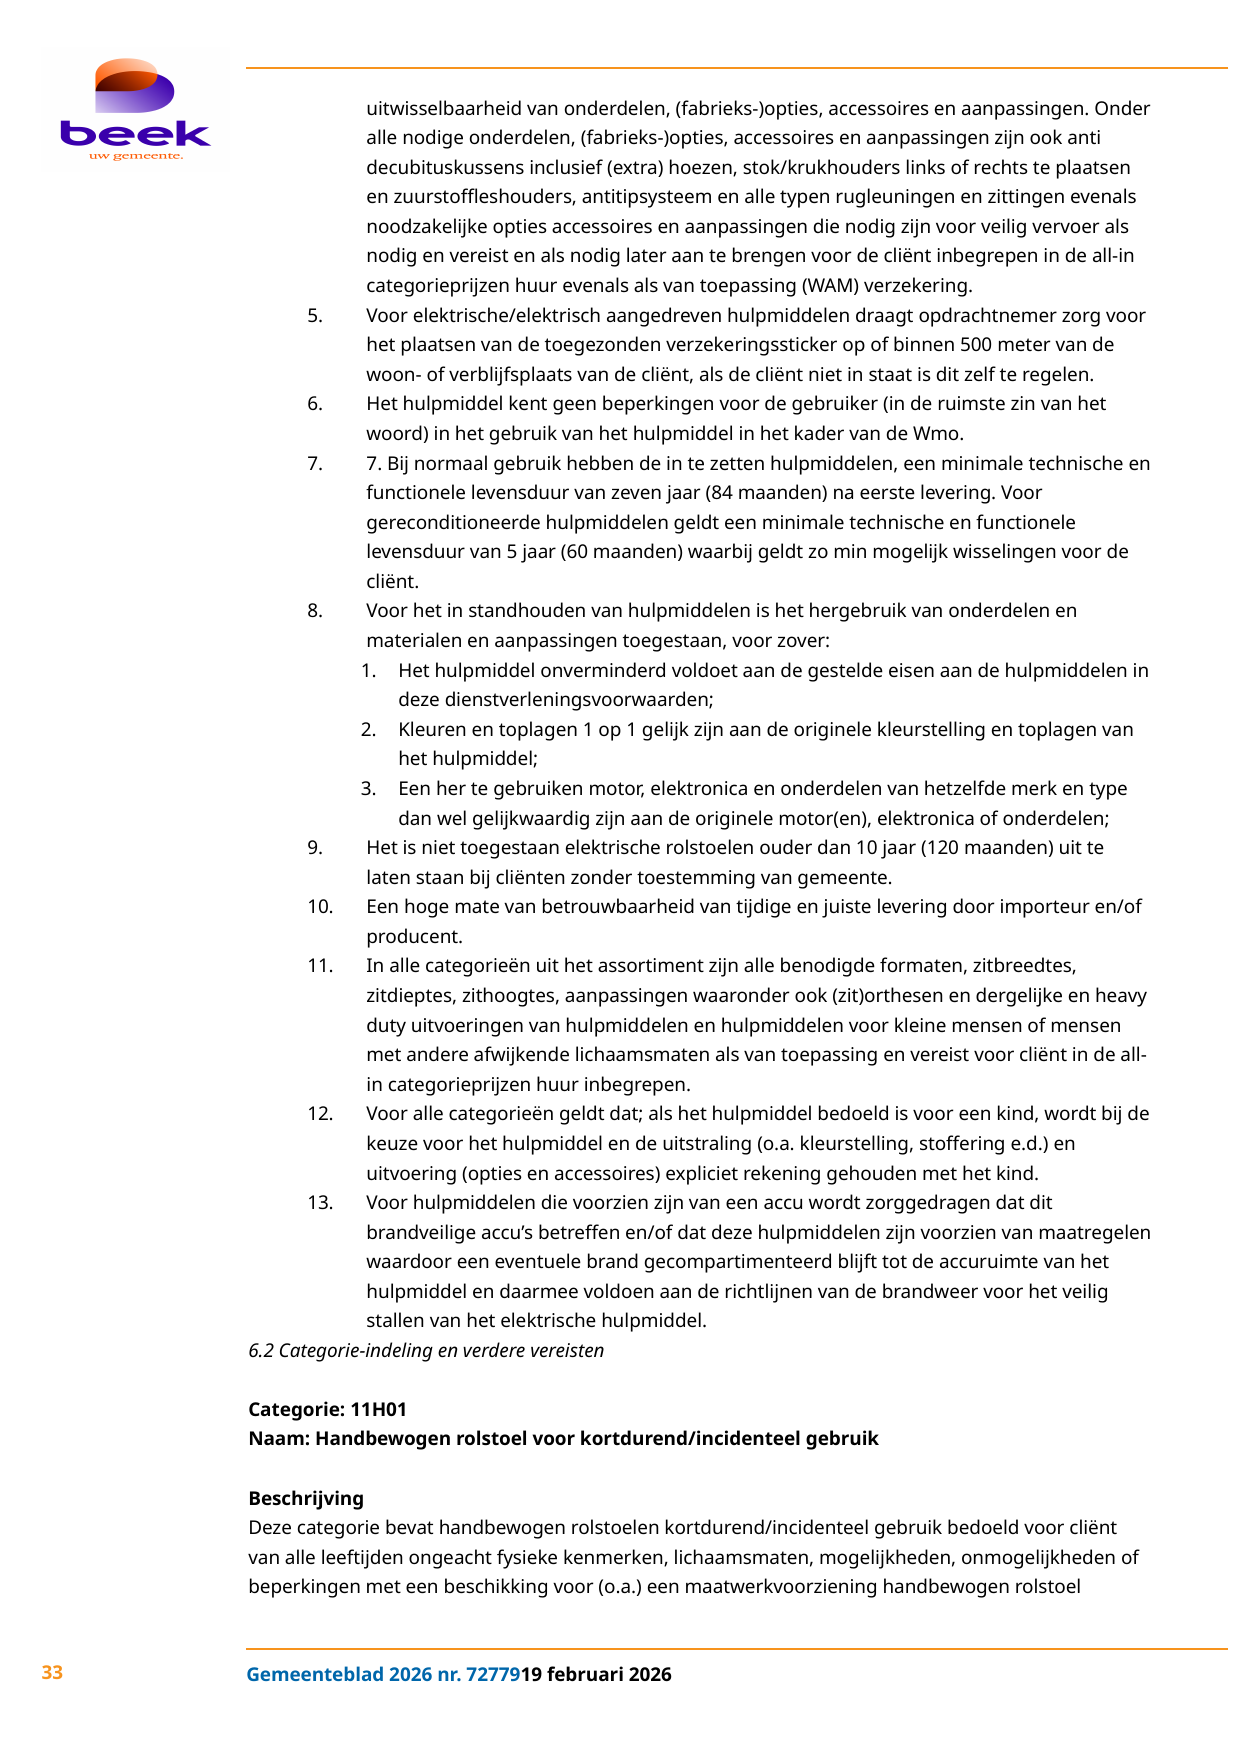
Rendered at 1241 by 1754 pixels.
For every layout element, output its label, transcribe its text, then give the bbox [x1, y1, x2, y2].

list Het hulpmiddel kent geen beperkingen voor de gebruiker (in de ruimste zin van het woord) in het gebruik van het hulpmiddel in het kader van de Wmo. [307, 391, 1152, 446]
list Een hoge mate van betrouwbaarheid van tijdige en juiste levering door importeur en/of producent. [307, 893, 1152, 949]
table_header Categorie: 11H01 [248, 1397, 1152, 1422]
list uitwisselbaarheid van onderdelen, (fabrieks-)opties, accessoires en aanpassingen. Onder alle nodige onderdelen, (fabrieks-)opties, accessoires en aanpassingen zijn ook anti decubituskussens inclusief (extra) hoezen, stok/krukhouders links of rechts te plaatsen en zuurstoffleshouders, antitipsysteem en alle typen rugleuningen en zittingen evenals noodzakelijke opties accessoires en aanpassingen die nodig zijn voor veilig vervoer als nodig en vereist en als nodig later aan te brengen voor de cliënt inbegrepen in de all-in categorieprijzen huur evenals als van toepassing (WAM) verzekering. [307, 95, 1152, 298]
list Voor hulpmiddelen die voorzien zijn van een accu wordt zorggedragen dat dit brandveilige accu’s betreffen en/of dat deze hulpmiddelen zijn voorzien van maatregelen waardoor een eventuele brand gecompartimenteerd blijft tot de accuruimte van het hulpmiddel en daarmee voldoen aan de richtlijnen van de brandweer voor het veilig stallen van het elektrische hulpmiddel. [307, 1189, 1152, 1333]
list Een her te gebruiken motor, elektronica en onderdelen van hetzelfde merk en type dan wel gelijkwaardig zijn aan de originele motor(en), elektronica of onderdelen; [361, 775, 1152, 831]
list In alle categorieën uit het assortiment zijn alle benodigde formaten, zitbreedtes, zitdieptes, zithoogtes, aanpassingen waaronder ook (zit)orthesen en dergelijke en heavy duty uitvoeringen van hulpmiddelen en hulpmiddelen voor kleine mensen of mensen met andere afwijkende lichaamsmaten als van toepassing en vereist voor cliënt in de all-in categorieprijzen huur inbegrepen. [307, 953, 1152, 1097]
list Voor het in standhouden van hulpmiddelen is het hergebruik van onderdelen en materialen en aanpassingen toegestaan, voor zover: [307, 598, 1152, 653]
text 6.2 Categorie-indeling en verdere vereisten [248, 1337, 1152, 1363]
list 7. Bij normaal gebruik hebben de in te zetten hulpmiddelen, een minimale technische en functionele levensduur van zeven jaar (84 maanden) na eerste levering. Voor gereconditioneerde hulpmiddelen geldt een minimale technische en functionele levensduur van 5 jaar (60 maanden) waarbij geldt zo min mogelijk wisselingen voor de cliënt. [307, 450, 1152, 594]
text Deze categorie bevat handbewogen rolstoelen kortdurend/incidenteel gebruik bedoeld voor cliënt van alle leeftijden ongeacht fysieke kenmerken, lichaamsmaten, mogelijkheden, onmogelijkheden of beperkingen met een beschikking voor (o.a.) een maatwerkvoorziening handbewogen rolstoel [248, 1514, 1152, 1599]
picture [41, 47, 231, 172]
list Voor alle categorieën geldt dat; als het hulpmiddel bedoeld is voor een kind, wordt bij de keuze voor het hulpmiddel en de uitstraling (o.a. kleurstelling, stoffering e.d.) en uitvoering (opties en accessoires) expliciet rekening gehouden met het kind. [307, 1101, 1152, 1186]
list Het is niet toegestaan elektrische rolstoelen ouder dan 10 jaar (120 maanden) uit te laten staan bij cliënten zonder toestemming van gemeente. [307, 834, 1152, 890]
list Voor elektrische/elektrisch aangedreven hulpmiddelen draagt opdrachtnemer zorg voor het plaatsen van de toegezonden verzekeringssticker op of binnen 500 meter van de woon- of verblijfsplaats van de cliënt, als de cliënt niet in staat is dit zelf te regelen. [307, 302, 1152, 387]
list Het hulpmiddel onverminderd voldoet aan de gestelde eisen aan de hulpmiddelen in deze dienstverleningsvoorwaarden; [361, 657, 1152, 712]
text Naam: Handbewogen rolstoel voor kortdurend/incidenteel gebruik [248, 1426, 1152, 1451]
list Kleuren en toplagen 1 op 1 gelijk zijn aan de originele kleurstelling en toplagen van het hulpmiddel; [361, 716, 1152, 771]
text Beschrijving [248, 1485, 1152, 1510]
